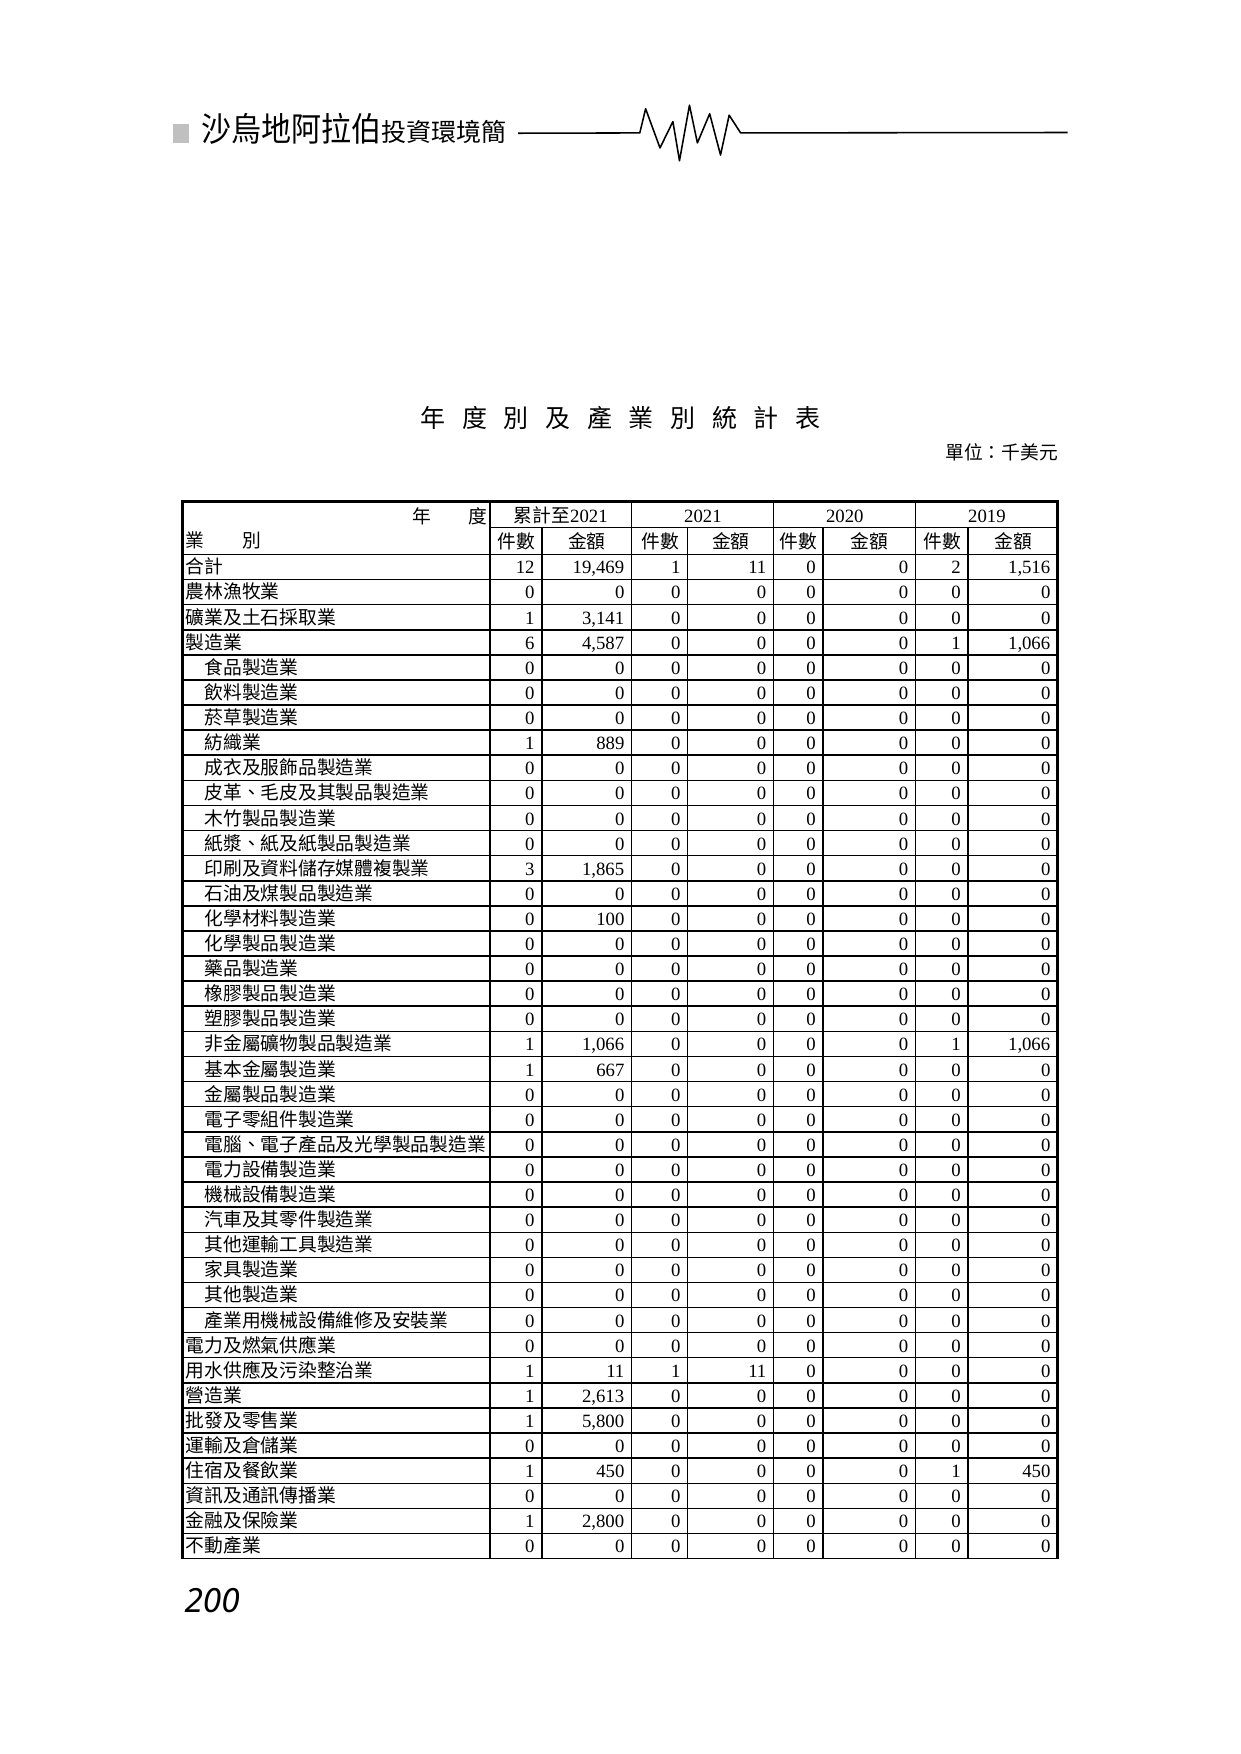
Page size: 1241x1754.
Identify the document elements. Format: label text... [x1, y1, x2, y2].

table_cell 0 [774, 1409, 822, 1432]
table_cell 紙漿、紙及紙製品製造業 [184, 831, 489, 855]
table_cell 用水供應及污染整治業 [184, 1358, 489, 1382]
table_cell 0 [824, 1158, 915, 1181]
table_cell 0 [774, 1384, 822, 1407]
table_cell 0 [543, 681, 631, 704]
table_cell 0 [688, 605, 773, 629]
table_cell 0 [491, 1208, 541, 1231]
table_cell 印刷及資料儲存媒體複製業 [184, 856, 489, 880]
table_cell 0 [774, 1007, 822, 1031]
table_cell 住宿及餐飲業 [184, 1459, 489, 1482]
table_cell 0 [916, 706, 967, 729]
table_cell 1 [491, 731, 541, 754]
table_cell 0 [969, 1283, 1056, 1307]
table_cell 0 [916, 1534, 967, 1558]
table_cell 0 [774, 982, 822, 1005]
table_cell 1,066 [543, 1032, 631, 1056]
table_cell 0 [543, 1007, 631, 1031]
table_cell 0 [916, 957, 967, 980]
table_cell 0 [632, 1057, 687, 1081]
table_cell 0 [632, 1534, 687, 1558]
table_cell 4,587 [543, 631, 631, 654]
table_cell 0 [824, 1133, 915, 1156]
table_cell 資訊及通訊傳播業 [184, 1484, 489, 1507]
table_cell 0 [632, 1032, 687, 1056]
table_cell 0 [632, 605, 687, 629]
table_cell 12 [491, 555, 541, 579]
table_cell 0 [632, 1258, 687, 1282]
table_cell 0 [824, 1434, 915, 1457]
table_cell 0 [824, 831, 915, 855]
table_cell 0 [969, 1409, 1056, 1432]
table_cell 0 [491, 1082, 541, 1106]
table_cell 0 [688, 781, 773, 804]
table_cell 0 [491, 907, 541, 930]
table_cell 0 [969, 1358, 1056, 1382]
table_cell 0 [491, 1484, 541, 1507]
table_cell 0 [824, 1534, 915, 1558]
table_cell 0 [916, 882, 967, 905]
table_cell 0 [916, 982, 967, 1005]
table_cell 0 [774, 605, 822, 629]
table_cell 0 [632, 781, 687, 804]
table_cell 0 [916, 1484, 967, 1507]
table_cell 0 [916, 681, 967, 704]
table_cell 0 [632, 656, 687, 679]
table_cell 0 [491, 1133, 541, 1156]
table_cell 0 [774, 580, 822, 604]
table_cell 0 [824, 1484, 915, 1507]
table_cell 0 [632, 681, 687, 704]
table_cell 0 [688, 1409, 773, 1432]
table_cell 0 [824, 882, 915, 905]
table_cell 0 [824, 1032, 915, 1056]
table_cell 0 [543, 1333, 631, 1357]
table_cell 100 [543, 907, 631, 930]
table_cell 0 [543, 1233, 631, 1256]
table_cell 0 [688, 1032, 773, 1056]
table_cell 0 [916, 756, 967, 779]
table_cell 0 [632, 1158, 687, 1181]
table_cell 0 [774, 1484, 822, 1507]
table_cell 0 [824, 1459, 915, 1482]
table_cell 0 [969, 706, 1056, 729]
table_cell 1 [491, 1409, 541, 1432]
table_cell 0 [969, 932, 1056, 955]
table_cell 0 [774, 1133, 822, 1156]
table_cell 0 [491, 806, 541, 830]
table_cell 0 [688, 756, 773, 779]
table_cell 0 [774, 1258, 822, 1282]
table_cell 0 [632, 1509, 687, 1533]
table_cell 1,066 [969, 1032, 1056, 1056]
table_cell 0 [969, 580, 1056, 604]
table_cell 0 [632, 1183, 687, 1206]
table_cell 0 [824, 1208, 915, 1231]
table_cell 件數 [774, 528, 822, 553]
table_cell 0 [632, 932, 687, 955]
table_cell 0 [916, 1183, 967, 1206]
table_cell 0 [491, 580, 541, 604]
table_cell 0 [632, 806, 687, 830]
table_cell 0 [688, 731, 773, 754]
table_cell 0 [491, 1434, 541, 1457]
table_cell 0 [969, 1158, 1056, 1181]
table_cell 0 [824, 1333, 915, 1357]
table_cell 1,865 [543, 856, 631, 880]
table_cell 0 [774, 731, 822, 754]
table_cell 0 [969, 831, 1056, 855]
table_cell 11 [543, 1358, 631, 1382]
table_cell 0 [774, 957, 822, 980]
table_cell 0 [916, 1409, 967, 1432]
table_cell 0 [688, 1158, 773, 1181]
table_cell 0 [491, 656, 541, 679]
table_cell 0 [774, 1082, 822, 1106]
table_cell 0 [969, 656, 1056, 679]
table_cell 基本金屬製造業 [184, 1057, 489, 1081]
table_cell 0 [969, 1133, 1056, 1156]
table_cell 0 [824, 957, 915, 980]
table_cell 0 [632, 1082, 687, 1106]
table_cell 0 [688, 1258, 773, 1282]
table_cell 石油及煤製品製造業 [184, 882, 489, 905]
table_cell 0 [543, 1133, 631, 1156]
table_cell 1 [491, 1509, 541, 1533]
table_cell 化學製品製造業 [184, 932, 489, 955]
text 單位：千美元 [183, 438, 1058, 465]
table_cell 0 [543, 1484, 631, 1507]
table_cell 0 [688, 932, 773, 955]
table_cell 0 [491, 882, 541, 905]
table_cell 0 [969, 781, 1056, 804]
table_cell 0 [543, 982, 631, 1005]
table_cell 0 [632, 831, 687, 855]
table_cell 0 [969, 1384, 1056, 1407]
table_cell 製造業 [184, 631, 489, 654]
table_cell 0 [824, 781, 915, 804]
table_cell 0 [543, 1534, 631, 1558]
table_cell 金融及保險業 [184, 1509, 489, 1533]
table_cell 0 [824, 1183, 915, 1206]
table_cell 0 [824, 1308, 915, 1332]
table_cell 2 [916, 555, 967, 579]
table_cell 0 [632, 1233, 687, 1256]
table_cell 件數 [491, 528, 541, 553]
table_cell 0 [688, 856, 773, 880]
table_cell 0 [688, 882, 773, 905]
table_cell 0 [632, 1459, 687, 1482]
table_cell 0 [824, 555, 915, 579]
table_cell 0 [824, 731, 915, 754]
table_cell 0 [916, 580, 967, 604]
table_cell 0 [824, 1233, 915, 1256]
table_cell 0 [543, 756, 631, 779]
table_cell 0 [543, 1258, 631, 1282]
table_cell 0 [632, 1208, 687, 1231]
table_cell 0 [824, 907, 915, 930]
table_cell 0 [969, 681, 1056, 704]
table_cell 0 [688, 1534, 773, 1558]
table_cell 11 [688, 555, 773, 579]
table_cell 0 [632, 1434, 687, 1457]
table_cell 0 [916, 656, 967, 679]
table_cell 889 [543, 731, 631, 754]
table_cell 0 [824, 656, 915, 679]
table_cell 0 [688, 1333, 773, 1357]
table_cell 0 [632, 982, 687, 1005]
table_cell 金屬製品製造業 [184, 1082, 489, 1106]
table_cell 0 [824, 1082, 915, 1106]
table_cell 0 [688, 907, 773, 930]
table_cell 0 [969, 1509, 1056, 1533]
table_cell 汽車及其零件製造業 [184, 1208, 489, 1231]
table_cell 0 [969, 1308, 1056, 1332]
table_cell 450 [969, 1459, 1056, 1482]
table_cell 0 [688, 681, 773, 704]
table_cell 電力設備製造業 [184, 1158, 489, 1181]
table_cell 件數 [632, 528, 687, 553]
table_cell 0 [543, 882, 631, 905]
table_cell 0 [824, 756, 915, 779]
table_cell 0 [688, 1283, 773, 1307]
table_cell 金額 [688, 528, 773, 553]
table_cell 1,516 [969, 555, 1056, 579]
table_cell 1 [491, 1358, 541, 1382]
table_cell 0 [688, 1459, 773, 1482]
table_cell 0 [688, 1107, 773, 1131]
table_cell 0 [969, 1333, 1056, 1357]
table_cell 0 [543, 1082, 631, 1106]
table_cell 0 [688, 1434, 773, 1457]
table_cell 0 [491, 1107, 541, 1131]
table_cell 塑膠製品製造業 [184, 1007, 489, 1031]
table_cell 0 [916, 806, 967, 830]
table_cell 0 [543, 1283, 631, 1307]
table_cell 0 [824, 1509, 915, 1533]
table_cell 0 [916, 1358, 967, 1382]
table_cell 0 [824, 1409, 915, 1432]
table_cell 0 [688, 1183, 773, 1206]
table_cell 0 [916, 1283, 967, 1307]
table_cell 藥品製造業 [184, 957, 489, 980]
table_cell 0 [543, 1183, 631, 1206]
table_cell 0 [824, 1283, 915, 1307]
table_cell 0 [916, 1133, 967, 1156]
table_cell 1 [632, 555, 687, 579]
table_cell 0 [969, 1534, 1056, 1558]
table_cell 0 [774, 1283, 822, 1307]
table_cell 1 [916, 1459, 967, 1482]
table_cell 0 [774, 1032, 822, 1056]
table_cell 營造業 [184, 1384, 489, 1407]
table_cell 0 [632, 580, 687, 604]
table_cell 0 [969, 1183, 1056, 1206]
table_cell 0 [916, 1384, 967, 1407]
table_cell 0 [916, 1208, 967, 1231]
table_cell 0 [688, 1057, 773, 1081]
table_cell 0 [969, 1007, 1056, 1031]
table_cell 0 [774, 1208, 822, 1231]
table_cell 0 [824, 1057, 915, 1081]
table_cell 0 [774, 681, 822, 704]
table_cell 0 [916, 1082, 967, 1106]
table_cell 0 [969, 1233, 1056, 1256]
table_cell 0 [632, 1007, 687, 1031]
table_header 年 度 業 別 [184, 503, 489, 553]
table_header 累計至2021 [491, 503, 631, 527]
table_cell 0 [632, 1133, 687, 1156]
table_cell 0 [688, 1484, 773, 1507]
table_cell 1 [916, 631, 967, 654]
table_cell 0 [632, 957, 687, 980]
table_cell 0 [969, 1434, 1056, 1457]
table_cell 0 [969, 1057, 1056, 1081]
table_cell 0 [688, 831, 773, 855]
table_cell 0 [774, 1459, 822, 1482]
table_cell 0 [632, 856, 687, 880]
table_cell 0 [774, 856, 822, 880]
table_cell 0 [774, 1158, 822, 1181]
table_cell 0 [632, 706, 687, 729]
table_cell 0 [491, 1333, 541, 1357]
table_cell 0 [688, 580, 773, 604]
table_cell 0 [543, 1158, 631, 1181]
table_cell 450 [543, 1459, 631, 1482]
table_cell 菸草製造業 [184, 706, 489, 729]
table_cell 紡織業 [184, 731, 489, 754]
table_cell 0 [916, 731, 967, 754]
table_cell 0 [543, 806, 631, 830]
table_cell 2,613 [543, 1384, 631, 1407]
table_cell 0 [688, 631, 773, 654]
table_cell 0 [543, 1308, 631, 1332]
table_header 2020 [774, 503, 915, 527]
table_cell 0 [632, 1409, 687, 1432]
table_cell 0 [491, 1158, 541, 1181]
table_cell 運輸及倉儲業 [184, 1434, 489, 1457]
table_cell 機械設備製造業 [184, 1183, 489, 1206]
table_cell 橡膠製品製造業 [184, 982, 489, 1005]
table_cell 0 [916, 1434, 967, 1457]
table_cell 0 [491, 1258, 541, 1282]
table_cell 0 [916, 1333, 967, 1357]
table_cell 0 [491, 932, 541, 955]
table_cell 0 [491, 982, 541, 1005]
table_cell 0 [491, 781, 541, 804]
table_cell 0 [969, 1208, 1056, 1231]
table_cell 金額 [969, 528, 1056, 553]
table_cell 0 [916, 831, 967, 855]
table_cell 0 [491, 706, 541, 729]
table_cell 0 [824, 706, 915, 729]
table_cell 0 [543, 706, 631, 729]
table_cell 0 [969, 1082, 1056, 1106]
table_cell 化學材料製造業 [184, 907, 489, 930]
table_cell 0 [543, 957, 631, 980]
table_cell 0 [969, 731, 1056, 754]
table_cell 0 [688, 656, 773, 679]
table_cell 0 [688, 1133, 773, 1156]
table_cell 2,800 [543, 1509, 631, 1533]
table_cell 0 [969, 1107, 1056, 1131]
table_cell 其他製造業 [184, 1283, 489, 1307]
table_cell 0 [491, 681, 541, 704]
table_cell 0 [543, 580, 631, 604]
table_cell 0 [969, 982, 1056, 1005]
table_cell 0 [824, 932, 915, 955]
table_cell 0 [824, 856, 915, 880]
text 年度別及產業別統計表 [183, 375, 1058, 438]
table_cell 0 [969, 1484, 1056, 1507]
table_cell 0 [632, 1283, 687, 1307]
table_cell 0 [491, 1007, 541, 1031]
table_cell 0 [824, 1258, 915, 1282]
table_cell 0 [774, 1434, 822, 1457]
table_cell 1 [916, 1032, 967, 1056]
table_cell 0 [774, 831, 822, 855]
table_cell 11 [688, 1358, 773, 1382]
table_cell 0 [543, 932, 631, 955]
table_cell 0 [916, 932, 967, 955]
table_cell 0 [688, 957, 773, 980]
table_cell 0 [916, 1233, 967, 1256]
table_cell 0 [774, 1233, 822, 1256]
table_cell 0 [688, 706, 773, 729]
table_cell 飲料製造業 [184, 681, 489, 704]
table_cell 家具製造業 [184, 1258, 489, 1282]
table_cell 0 [543, 1107, 631, 1131]
table_cell 1 [491, 1459, 541, 1482]
table_cell 金額 [824, 528, 915, 553]
table_cell 農林漁牧業 [184, 580, 489, 604]
table_cell 0 [543, 1208, 631, 1231]
table_cell 0 [774, 932, 822, 955]
table_cell 皮革、毛皮及其製品製造業 [184, 781, 489, 804]
table_header 2019 [916, 503, 1056, 527]
table_cell 0 [774, 555, 822, 579]
table_cell 19,469 [543, 555, 631, 579]
table_cell 1,066 [969, 631, 1056, 654]
table_cell 0 [543, 656, 631, 679]
table_cell 0 [824, 580, 915, 604]
table_cell 0 [774, 706, 822, 729]
table_cell 0 [774, 1358, 822, 1382]
table_header 2021 [632, 503, 773, 527]
table_cell 0 [543, 1434, 631, 1457]
table_cell 0 [824, 605, 915, 629]
table_cell 0 [916, 1107, 967, 1131]
table_cell 3,141 [543, 605, 631, 629]
table_cell 0 [969, 856, 1056, 880]
table_cell 0 [824, 1107, 915, 1131]
table_cell 件數 [916, 528, 967, 553]
table_cell 0 [774, 1107, 822, 1131]
table_cell 0 [491, 1534, 541, 1558]
table_cell 0 [688, 1233, 773, 1256]
table_cell 0 [774, 631, 822, 654]
table_cell 0 [632, 731, 687, 754]
table_cell 0 [688, 1384, 773, 1407]
table_cell 0 [916, 1007, 967, 1031]
table_cell 0 [969, 605, 1056, 629]
table_cell 0 [916, 781, 967, 804]
table_cell 0 [688, 982, 773, 1005]
table_cell 0 [774, 1308, 822, 1332]
table_cell 0 [774, 1534, 822, 1558]
table_cell 0 [774, 1057, 822, 1081]
table_cell 電子零組件製造業 [184, 1107, 489, 1131]
table_cell 0 [824, 982, 915, 1005]
table_cell 0 [688, 1308, 773, 1332]
table_cell 0 [824, 681, 915, 704]
table_cell 0 [774, 806, 822, 830]
table_cell 0 [688, 1082, 773, 1106]
table_cell 0 [969, 907, 1056, 930]
table_cell 金額 [543, 528, 631, 553]
table_cell 0 [916, 1057, 967, 1081]
table_cell 0 [491, 1308, 541, 1332]
table_cell 0 [632, 1384, 687, 1407]
table_cell 0 [632, 631, 687, 654]
table_cell 成衣及服飾品製造業 [184, 756, 489, 779]
table_cell 0 [774, 907, 822, 930]
table_cell 1 [491, 1032, 541, 1056]
table_cell 0 [774, 1333, 822, 1357]
table_cell 非金屬礦物製品製造業 [184, 1032, 489, 1056]
table_cell 0 [491, 957, 541, 980]
table_cell 0 [632, 756, 687, 779]
table_cell 0 [916, 1308, 967, 1332]
table_cell 0 [916, 1509, 967, 1533]
table_cell 0 [543, 781, 631, 804]
table_cell 合計 [184, 555, 489, 579]
table_cell 0 [824, 1384, 915, 1407]
table_cell 0 [632, 907, 687, 930]
table_cell 0 [491, 1183, 541, 1206]
table_cell 0 [969, 1258, 1056, 1282]
table_cell 食品製造業 [184, 656, 489, 679]
table_cell 0 [824, 1007, 915, 1031]
table_cell 0 [632, 1333, 687, 1357]
table_cell 電力及燃氣供應業 [184, 1333, 489, 1357]
table_cell 0 [491, 756, 541, 779]
table_cell 3 [491, 856, 541, 880]
table_cell 0 [824, 806, 915, 830]
table_cell 0 [632, 882, 687, 905]
table_cell 1 [491, 605, 541, 629]
table_cell 0 [916, 605, 967, 629]
table_cell 0 [688, 806, 773, 830]
table_cell 0 [916, 1258, 967, 1282]
table_cell 0 [774, 781, 822, 804]
table_cell 0 [969, 756, 1056, 779]
table_cell 0 [969, 882, 1056, 905]
table_cell 批發及零售業 [184, 1409, 489, 1432]
table_cell 0 [916, 907, 967, 930]
table_cell 6 [491, 631, 541, 654]
table_cell 0 [969, 806, 1056, 830]
table_cell 0 [824, 631, 915, 654]
table_cell 0 [969, 957, 1056, 980]
table_cell 0 [824, 1358, 915, 1382]
table_cell 5,800 [543, 1409, 631, 1432]
table_cell 木竹製品製造業 [184, 806, 489, 830]
table_cell 0 [688, 1007, 773, 1031]
table_cell 0 [491, 1283, 541, 1307]
table_cell 0 [491, 1233, 541, 1256]
table_cell 0 [632, 1107, 687, 1131]
table_cell 產業用機械設備維修及安裝業 [184, 1308, 489, 1332]
table_cell 0 [491, 831, 541, 855]
table_cell 0 [916, 856, 967, 880]
table_cell 0 [774, 1183, 822, 1206]
table_cell 0 [916, 1158, 967, 1181]
table_cell 0 [774, 1509, 822, 1533]
table_cell 0 [774, 756, 822, 779]
table_cell 0 [774, 656, 822, 679]
table_cell 0 [632, 1308, 687, 1332]
table_cell 0 [774, 882, 822, 905]
table_cell 其他運輸工具製造業 [184, 1233, 489, 1256]
table_cell 礦業及土石採取業 [184, 605, 489, 629]
table_cell 1 [491, 1057, 541, 1081]
table_cell 0 [688, 1509, 773, 1533]
table_cell 1 [632, 1358, 687, 1382]
table_cell 不動產業 [184, 1534, 489, 1558]
table_cell 0 [632, 1484, 687, 1507]
table_cell 0 [543, 831, 631, 855]
table_cell 667 [543, 1057, 631, 1081]
table_cell 電腦、電子產品及光學製品製造業 [184, 1133, 489, 1156]
table_cell 1 [491, 1384, 541, 1407]
table_cell 0 [688, 1208, 773, 1231]
